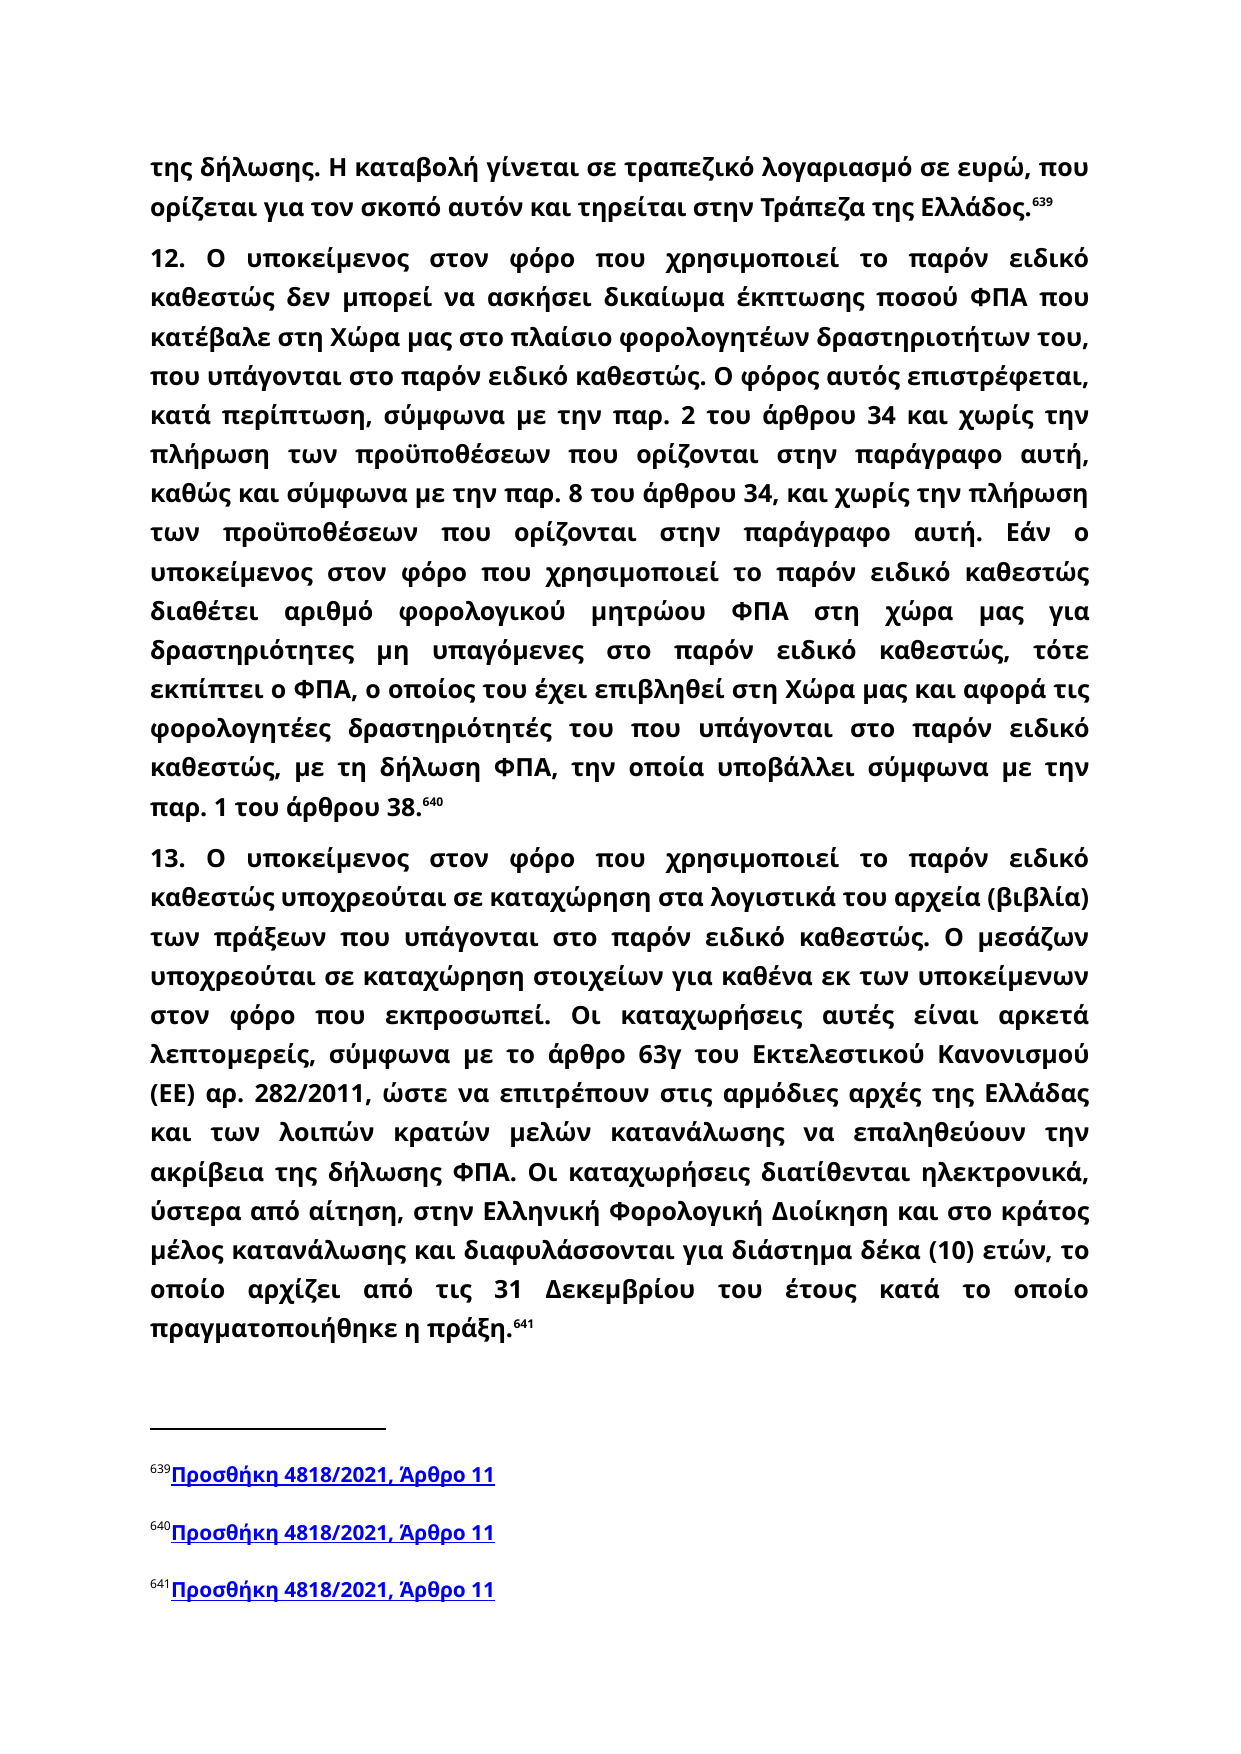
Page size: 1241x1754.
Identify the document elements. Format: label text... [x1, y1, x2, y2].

text Προσθήκη 4818/2021, Άρθρο 11 [150, 1518, 1090, 1546]
text 12. Ο υποκείμενος στον φόρο που χρησιμοποιεί το παρόν ειδικό καθεστώς δεν μπορεί να ασκήσει δικαίωμα έκπτωσης ποσού ΦΠΑ που κατέβαλε στη Χώρα μας στο πλαίσιο φορολογητέων δραστηριοτήτων του, που υπάγονται στο παρόν ειδικό καθεστώς. Ο φόρος αυτός επιστρέφεται, κατά περίπτωση, σύμφωνα με την παρ. 2 του άρθρου 34 και χωρίς την πλήρωση των προϋποθέσεων που ορίζονται στην παράγραφο αυτή, καθώς και σύμφωνα με την παρ. 8 του άρθρου 34, και χωρίς την πλήρωση των προϋποθέσεων που ορίζονται στην παράγραφο αυτή. Εάν ο υποκείμενος στον φόρο που χρησιμοποιεί το παρόν ειδικό καθεστώς διαθέτει αριθμό φορολογικού μητρώου ΦΠΑ στη χώρα μας για δραστηριότητες μη υπαγόμενες στο παρόν ειδικό καθεστώς, τότε εκπίπτει ο ΦΠΑ, ο οποίος του έχει επιβληθεί στη Χώρα μας και αφορά τις φορολογητέες δραστηριότητές του που υπάγονται στο παρόν ειδικό καθεστώς, με τη δήλωση ΦΠΑ, την οποία υποβάλλει σύμφωνα με την παρ. 1 του άρθρου 38. [150, 241, 1090, 823]
text Προσθήκη 4818/2021, Άρθρο 11 [150, 1576, 1090, 1604]
text Προσθήκη 4818/2021, Άρθρο 11 [150, 1460, 1090, 1489]
text της δήλωσης. Η καταβολή γίνεται σε τραπεζικό λογαριασμό σε ευρώ, που ορίζεται για τον σκοπό αυτόν και τηρείται στην Τράπεζα της Ελλάδος. [150, 150, 1090, 223]
text 13. Ο υποκείμενος στον φόρο που χρησιμοποιεί το παρόν ειδικό καθεστώς υποχρεούται σε καταχώρηση στα λογιστικά του αρχεία (βιβλία) των πράξεων που υπάγονται στο παρόν ειδικό καθεστώς. Ο μεσάζων υποχρεούται σε καταχώρηση στοιχείων για καθένα εκ των υποκείμενων στον φόρο που εκπροσωπεί. Οι καταχωρήσεις αυτές είναι αρκετά λεπτομερείς, σύμφωνα με το άρθρο 63γ του Εκτελεστικού Κανονισμού (ΕΕ) αρ. 282/2011, ώστε να επιτρέπουν στις αρμόδιες αρχές της Ελλάδας και των λοιπών κρατών μελών κατανάλωσης να επαληθεύουν την ακρίβεια της δήλωσης ΦΠΑ. Οι καταχωρήσεις διατίθενται ηλεκτρονικά, ύστερα από αίτηση, στην Ελληνική Φορολογική Διοίκηση και στο κράτος μέλος κατανάλωσης και διαφυλάσσονται για διάστημα δέκα (10) ετών, το οποίο αρχίζει από τις 31 Δεκεμβρίου του έτους κατά το οποίο πραγματοποιήθηκε η πράξη. [150, 841, 1090, 1345]
